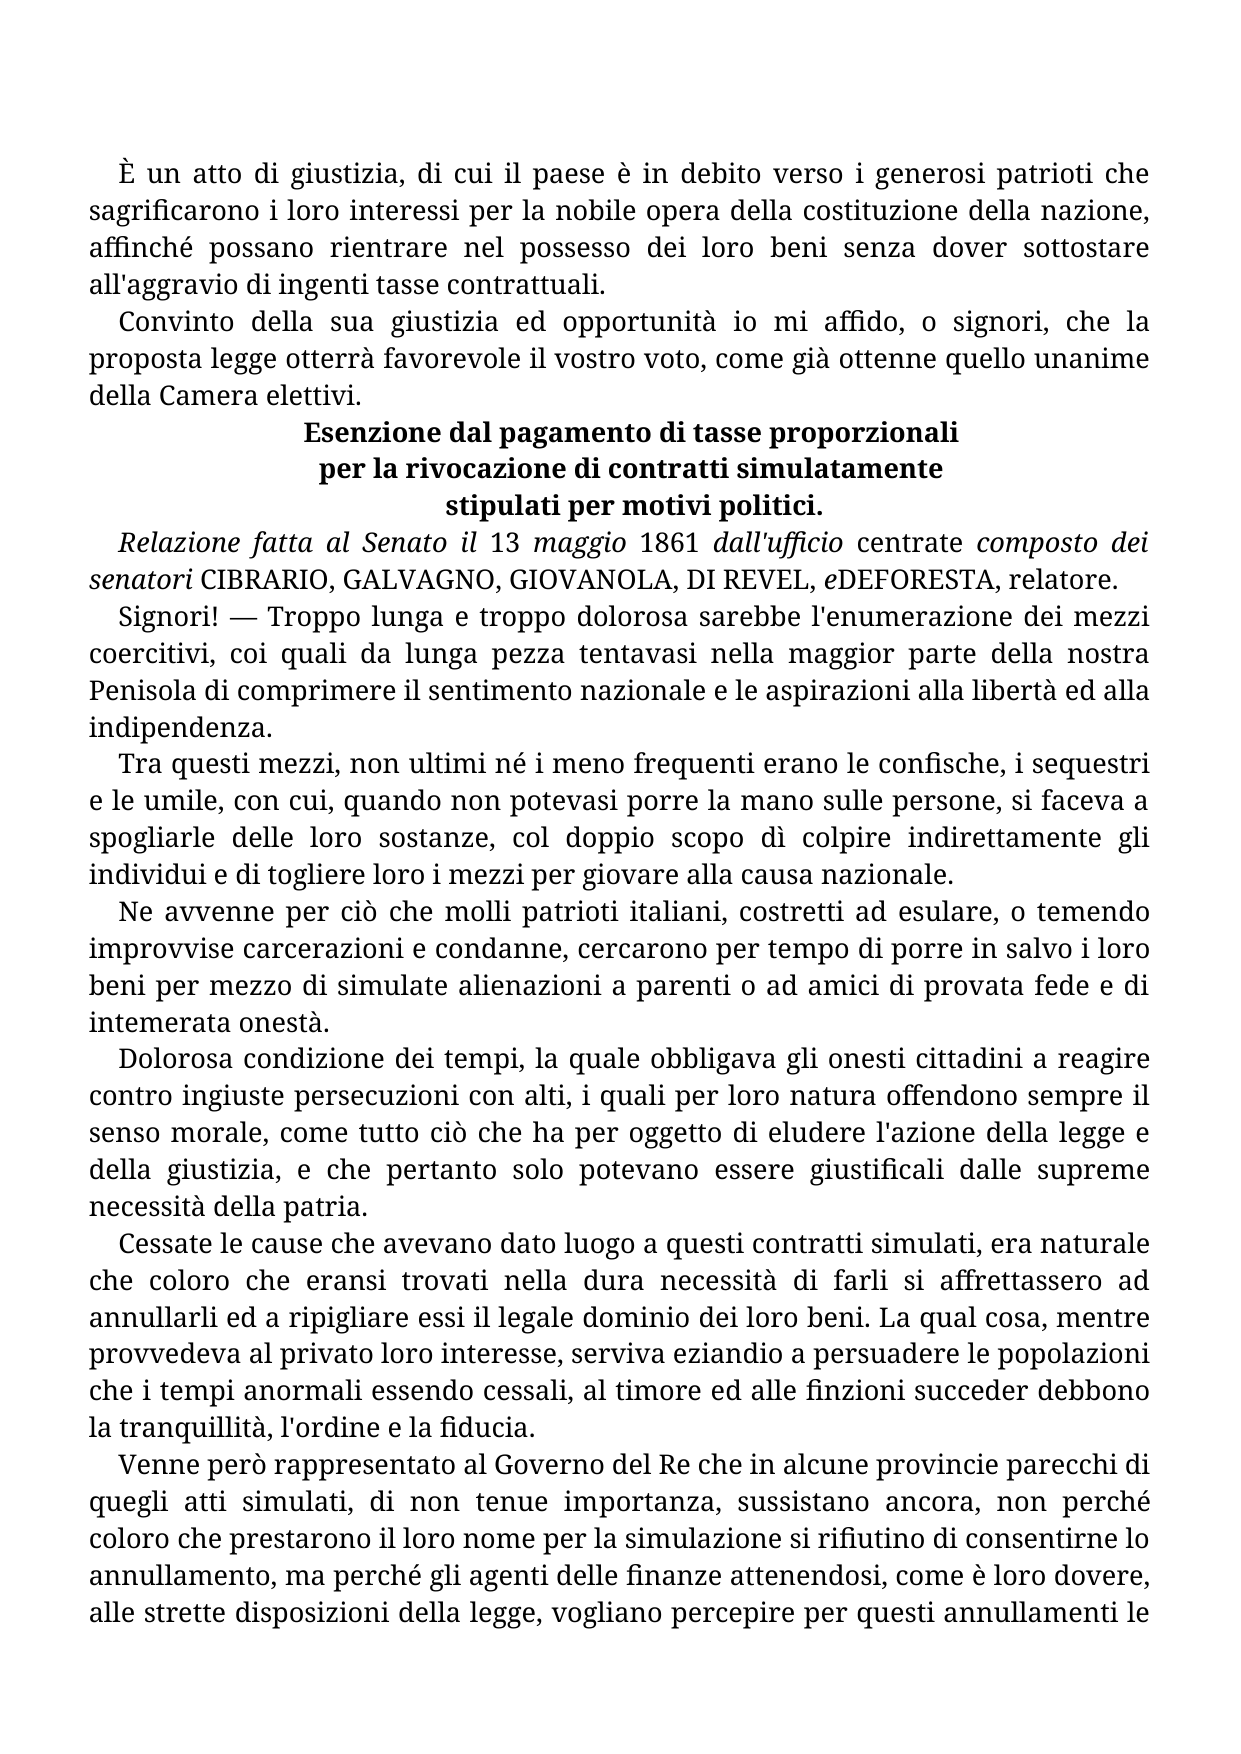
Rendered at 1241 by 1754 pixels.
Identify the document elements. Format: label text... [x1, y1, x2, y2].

text Ne avvenne per ciò che molli patrioti italiani, costretti ad esulare, o temendo improvvise carcerazioni e condanne, cercarono per tempo di porre in salvo i loro beni per mezzo di simulate alienazioni a parenti o ad amici di provata fede e di intemerata onestà. [88, 892, 1152, 1040]
text Cessate le cause che avevano dato luogo a questi contratti simulati, era naturale che coloro che eransi trovati nella dura necessità di farli si affrettassero ad annullarli ed a ripigliare essi il legale dominio dei loro beni. La qual cosa, mentre provvedeva al privato loro interesse, serviva eziandio a persuadere le popolazioni che i tempi anormali essendo cessali, al timore ed alle finzioni succeder debbono la tranquillità, l'ordine e la fiducia. [88, 1224, 1152, 1446]
text per la rivocazione di contratti simulatamente [88, 450, 1152, 487]
text Signori! — Troppo lunga e troppo dolorosa sarebbe l'enumerazione dei mezzi coercitivi, coi quali da lunga pezza tentavasi nella maggior parte della nostra Penisola di comprimere il sentimento nazionale e le aspirazioni alla libertà ed alla indipendenza. [88, 597, 1152, 745]
text Convinto della sua giustizia ed opportunità io mi affido, o signori, che la proposta legge otterrà favorevole il vostro voto, come già ottenne quello unanime della Camera elettivi. [88, 302, 1152, 413]
text Relazione fatta al Senato il 13 maggio 1861 dall'ufficio centrate composto dei senatori CIBRARIO, GALVAGNO, GIOVANOLA, DI REVEL, eDEFORESTA, relatore. [88, 524, 1152, 597]
text stipulati per motivi politici. [88, 487, 1152, 524]
text Tra questi mezzi, non ultimi né i meno frequenti erano le confische, i sequestri e le umile, con cui, quando non potevasi porre la mano sulle persone, si faceva a spogliarle delle loro sostanze, col doppio scopo dì colpire indirettamente gli individui e di togliere loro i mezzi per giovare alla causa nazionale. [88, 745, 1152, 892]
text Venne però rappresentato al Governo del Re che in alcune provincie parecchi di quegli atti simulati, di non tenue importanza, sussistano ancora, non perché coloro che prestarono il loro nome per la simulazione si rifiutino di consentirne lo annullamento, ma perché gli agenti delle finanze attenendosi, come è loro dovere, alle strette disposizioni della legge, vogliano percepire per questi annullamenti le [88, 1446, 1152, 1630]
text Esenzione dal pagamento di tasse proporzionali [88, 413, 1152, 450]
text Dolorosa condizione dei tempi, la quale obbligava gli onesti cittadini a reagire contro ingiuste persecuzioni con alti, i quali per loro natura offendono sempre il senso morale, come tutto ciò che ha per oggetto di eludere l'azione della legge e della giustizia, e che pertanto solo potevano essere giustificali dalle supreme necessità della patria. [88, 1040, 1152, 1224]
text È un atto di giustizia, di cui il paese è in debito verso i generosi patrioti che sagrificarono i loro interessi per la nobile opera della costituzione della nazione, affinché possano rientrare nel possesso dei loro beni senza dover sottostare all'aggravio di ingenti tasse contrattuali. [88, 155, 1152, 302]
